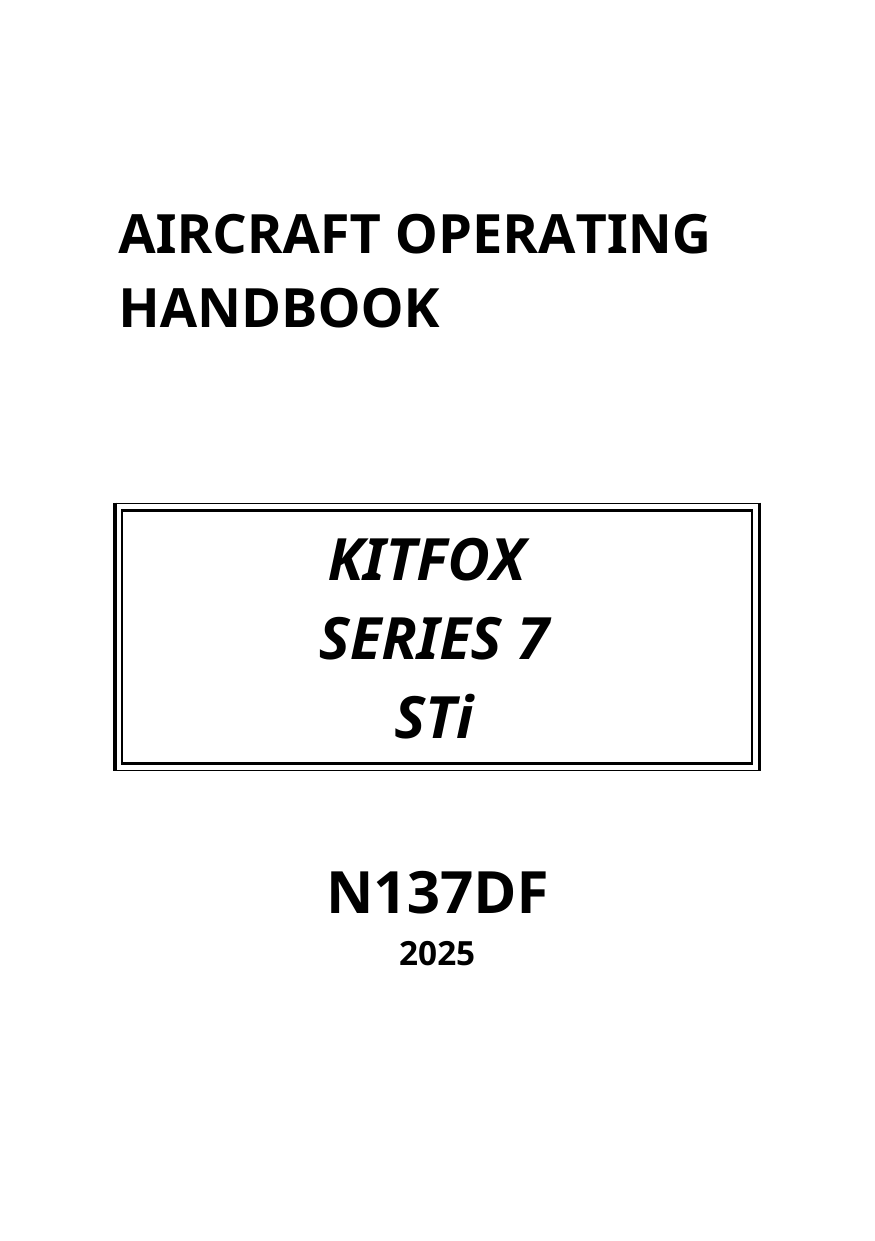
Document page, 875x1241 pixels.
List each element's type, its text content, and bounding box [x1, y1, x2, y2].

table_header KITFOX SERIES 7 STi [118, 504, 756, 762]
text AIRCRAFT OPERATING HANDBOOK [118, 196, 756, 343]
text N137DF [118, 851, 756, 930]
text 2025 [118, 930, 756, 976]
